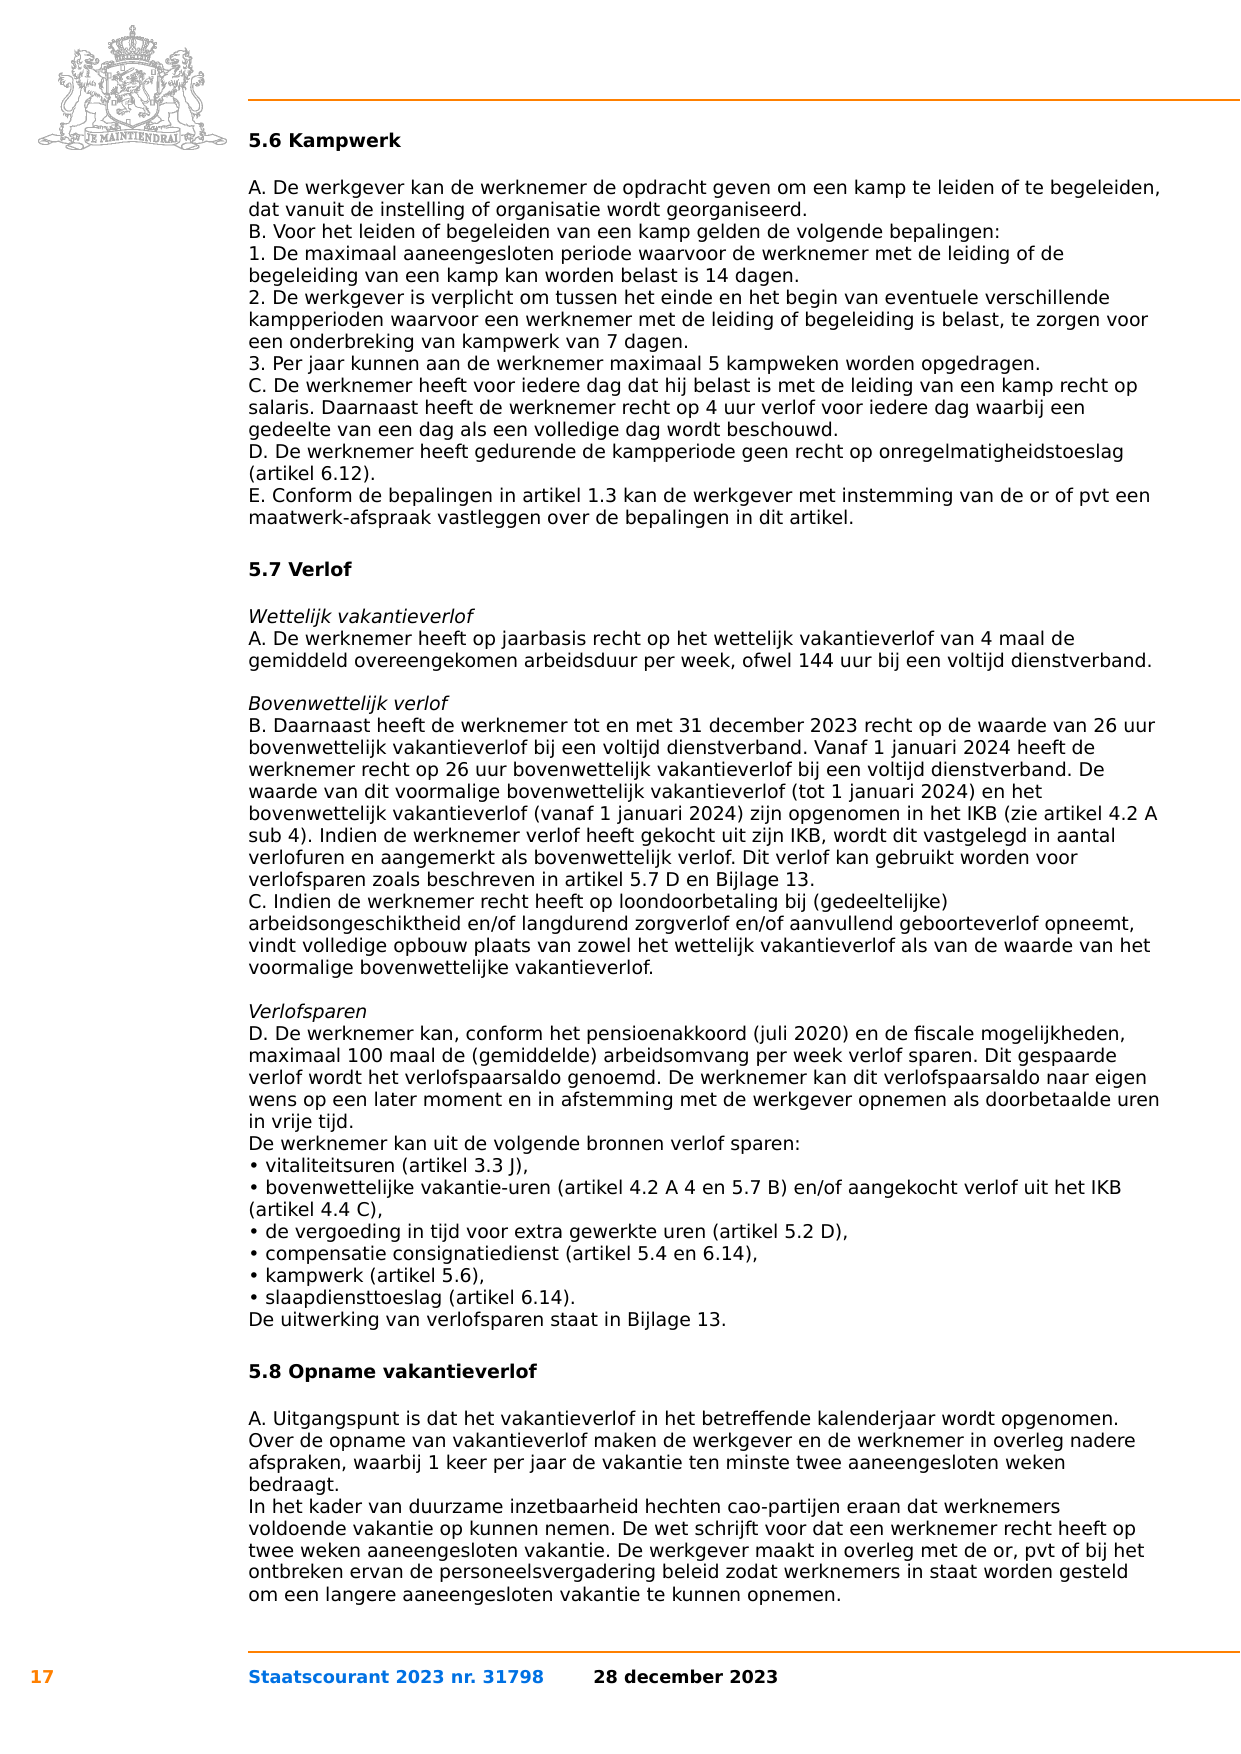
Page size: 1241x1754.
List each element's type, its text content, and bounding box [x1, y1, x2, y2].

text In het kader van duurzame inzetbaarheid hechten cao-partijen eraan dat werknemers voldoende vakantie op kunnen nemen. De wet schrijft voor dat een werknemer recht heeft op twee weken aaneengesloten vakantie. De werkgever maakt in overleg met de or, pvt of bij het ontbreken ervan de personeelsvergadering beleid zodat werknemers in staat worden gesteld om een langere aaneengesloten vakantie te kunnen opnemen. [248, 1496, 1163, 1605]
subtitle Wettelijk vakantieverlof [248, 606, 1163, 627]
text A. De werkgever kan de werknemer de opdracht geven om een kamp te leiden of te begeleiden, dat vanuit de instelling of organisatie wordt georganiseerd. [248, 177, 1163, 221]
text • slaapdiensttoeslag (artikel 6.14). [248, 1287, 1163, 1309]
text C. De werknemer heeft voor iedere dag dat hij belast is met de leiding van een kamp recht op salaris. Daarnaast heeft de werknemer recht op 4 uur verlof voor iedere dag waarbij een gedeelte van een dag als een volledige dag wordt beschouwd. [248, 375, 1163, 441]
text A. De werknemer heeft op jaarbasis recht op het wettelijk vakantieverlof van 4 maal de gemiddeld overeengekomen arbeidsduur per week, ofwel 144 uur bij een voltijd dienstverband. [248, 627, 1163, 671]
text • bovenwettelijke vakantie-uren (artikel 4.2 A 4 en 5.7 B) en/of aangekocht verlof uit het IKB (artikel 4.4 C), [248, 1177, 1163, 1221]
text 2. De werkgever is verplicht om tussen het einde en het begin van eventuele verschillende kampperioden waarvoor een werknemer met de leiding of begeleiding is belast, te zorgen voor een onderbreking van kampwerk van 7 dagen. [248, 287, 1163, 353]
text E. Conform de bepalingen in artikel 1.3 kan de werkgever met instemming van de or of pvt een maatwerk-afspraak vastleggen over de bepalingen in dit artikel. [248, 484, 1163, 528]
text • vitaliteitsuren (artikel 3.3 J), [248, 1155, 1163, 1177]
text D. De werknemer heeft gedurende de kampperiode geen recht op onregelmatigheidstoeslag (artikel 6.12). [248, 441, 1163, 484]
text B. Daarnaast heeft de werknemer tot en met 31 december 2023 recht op de waarde van 26 uur bovenwettelijk vakantieverlof bij een voltijd dienstverband. Vanaf 1 januari 2024 heeft de werknemer recht op 26 uur bovenwettelijk vakantieverlof bij een voltijd dienstverband. De waarde van dit voormalige bovenwettelijk vakantieverlof (tot 1 januari 2024) en het bovenwettelijk vakantieverlof (vanaf 1 januari 2024) zijn opgenomen in het IKB (zie artikel 4.2 A sub 4). Indien de werknemer verlof heeft gekocht uit zijn IKB, wordt dit vastgelegd in aantal verlofuren en aangemerkt als bovenwettelijk verlof. Dit verlof kan gebruikt worden voor verlofsparen zoals beschreven in artikel 5.7 D en Bijlage 13. [248, 715, 1163, 891]
subtitle 5.8 Opname vakantieverlof [248, 1361, 1163, 1383]
text A. Uitgangspunt is dat het vakantieverlof in het betreffende kalenderjaar wordt opgenomen. Over de opname van vakantieverlof maken de werkgever en de werknemer in overleg nadere afspraken, waarbij 1 keer per jaar de vakantie ten minste twee aaneengesloten weken bedraagt. [248, 1408, 1163, 1496]
text D. De werknemer kan, conform het pensioenakkoord (juli 2020) en de fiscale mogelijkheden, maximaal 100 maal de (gemiddelde) arbeidsomvang per week verlof sparen. Dit gespaarde verlof wordt het verlofspaarsaldo genoemd. De werknemer kan dit verlofspaarsaldo naar eigen wens op een later moment en in afstemming met de werkgever opnemen als doorbetaalde uren in vrije tijd. [248, 1023, 1163, 1133]
subtitle 5.6 Kampwerk [248, 130, 1163, 152]
text 3. Per jaar kunnen aan de werknemer maximaal 5 kampweken worden opgedragen. [248, 353, 1163, 375]
text • de vergoeding in tijd voor extra gewerkte uren (artikel 5.2 D), [248, 1221, 1163, 1243]
text C. Indien de werknemer recht heeft op loondoorbetaling bij (gedeeltelijke) arbeidsongeschiktheid en/of langdurend zorgverlof en/of aanvullend geboorteverlof opneemt, vindt volledige opbouw plaats van zowel het wettelijk vakantieverlof als van de waarde van het voormalige bovenwettelijke vakantieverlof. [248, 891, 1163, 979]
text • kampwerk (artikel 5.6), [248, 1265, 1163, 1287]
text B. Voor het leiden of begeleiden van een kamp gelden de volgende bepalingen: [248, 221, 1163, 243]
subtitle Verlofsparen [248, 1001, 1163, 1023]
subtitle Bovenwettelijk verlof [248, 693, 1163, 715]
text 1. De maximaal aaneengesloten periode waarvoor de werknemer met de leiding of de begeleiding van een kamp kan worden belast is 14 dagen. [248, 243, 1163, 287]
text De uitwerking van verlofsparen staat in Bijlage 13. [248, 1309, 1163, 1331]
text • compensatie consignatiedienst (artikel 5.4 en 6.14), [248, 1243, 1163, 1265]
picture [38, 25, 227, 150]
subtitle 5.7 Verlof [248, 558, 1163, 581]
text De werknemer kan uit de volgende bronnen verlof sparen: [248, 1133, 1163, 1155]
